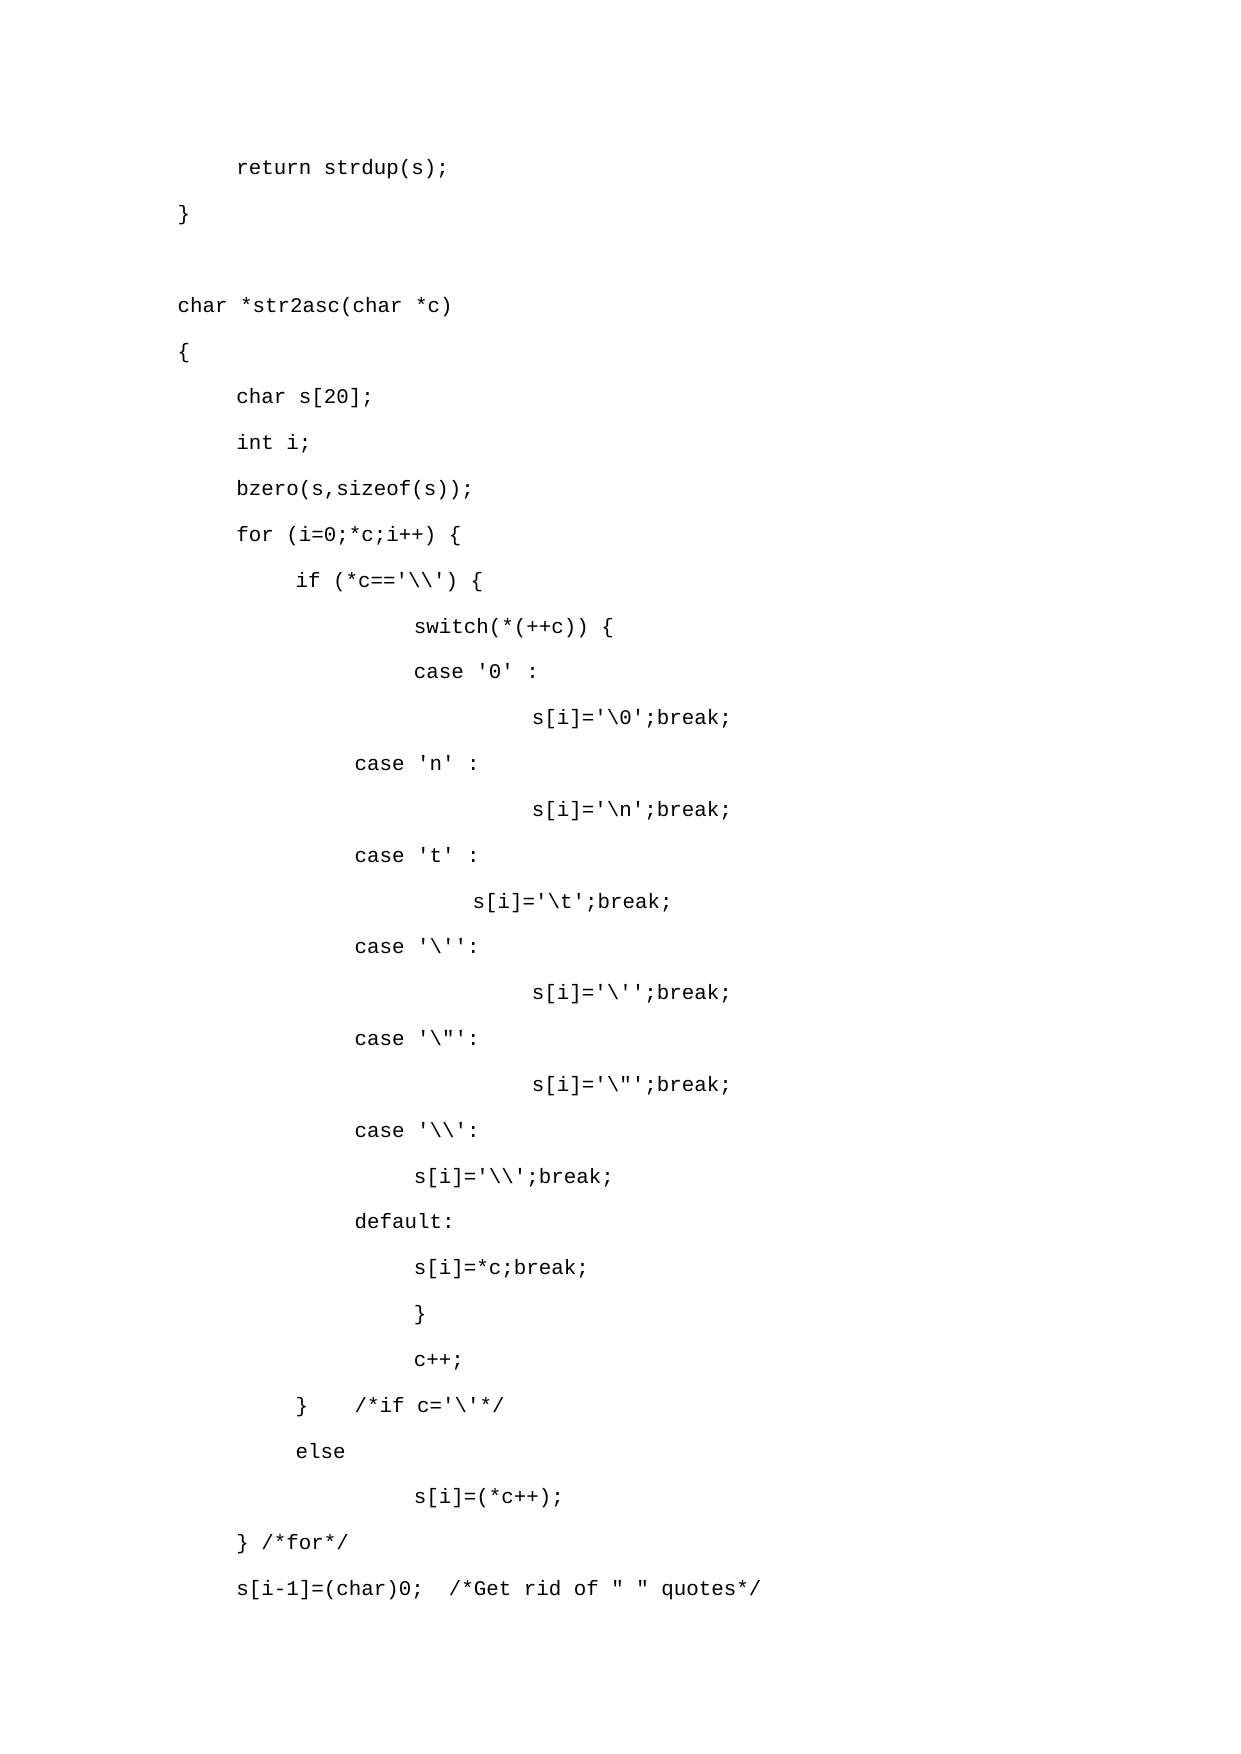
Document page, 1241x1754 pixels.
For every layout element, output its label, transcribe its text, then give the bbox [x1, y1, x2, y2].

text s[i]=*c;break; [177, 1248, 1063, 1281]
text case '\"': [177, 1018, 1063, 1052]
text s[i]='\\';break; [177, 1156, 1063, 1189]
text default: [177, 1202, 1063, 1235]
text char *str2asc(char *c) [177, 285, 1063, 318]
text } [177, 1293, 1063, 1327]
text s[i]='\'';break; [177, 973, 1063, 1006]
text s[i-1]=(char)0; /*Get rid of " " quotes*/ [177, 1568, 1063, 1602]
text s[i]='\n';break; [177, 789, 1063, 823]
text for (i=0;*c;i++) { [177, 514, 1063, 548]
text case '0' : [177, 652, 1063, 685]
text char s[20]; [177, 377, 1063, 410]
text } /*for*/ [177, 1523, 1063, 1556]
text else [177, 1431, 1063, 1464]
text c++; [177, 1339, 1063, 1373]
text case '\'': [177, 927, 1063, 960]
text case '\\': [177, 1110, 1063, 1143]
text bzero(s,sizeof(s)); [177, 468, 1063, 502]
text } /*if c='\'*/ [177, 1385, 1063, 1418]
text int i; [177, 423, 1063, 456]
text s[i]=(*c++); [177, 1477, 1063, 1510]
text s[i]='\0';break; [177, 698, 1063, 731]
text switch(*(++c)) { [177, 606, 1063, 639]
text s[i]='\t';break; [177, 881, 1063, 914]
text case 'n' : [177, 743, 1063, 777]
text s[i]='\"';break; [177, 1064, 1063, 1098]
text { [177, 331, 1063, 364]
text case 't' : [177, 835, 1063, 868]
text return strdup(s); [177, 148, 1063, 181]
text if (*c=='\\') { [177, 560, 1063, 593]
text } [177, 193, 1063, 227]
